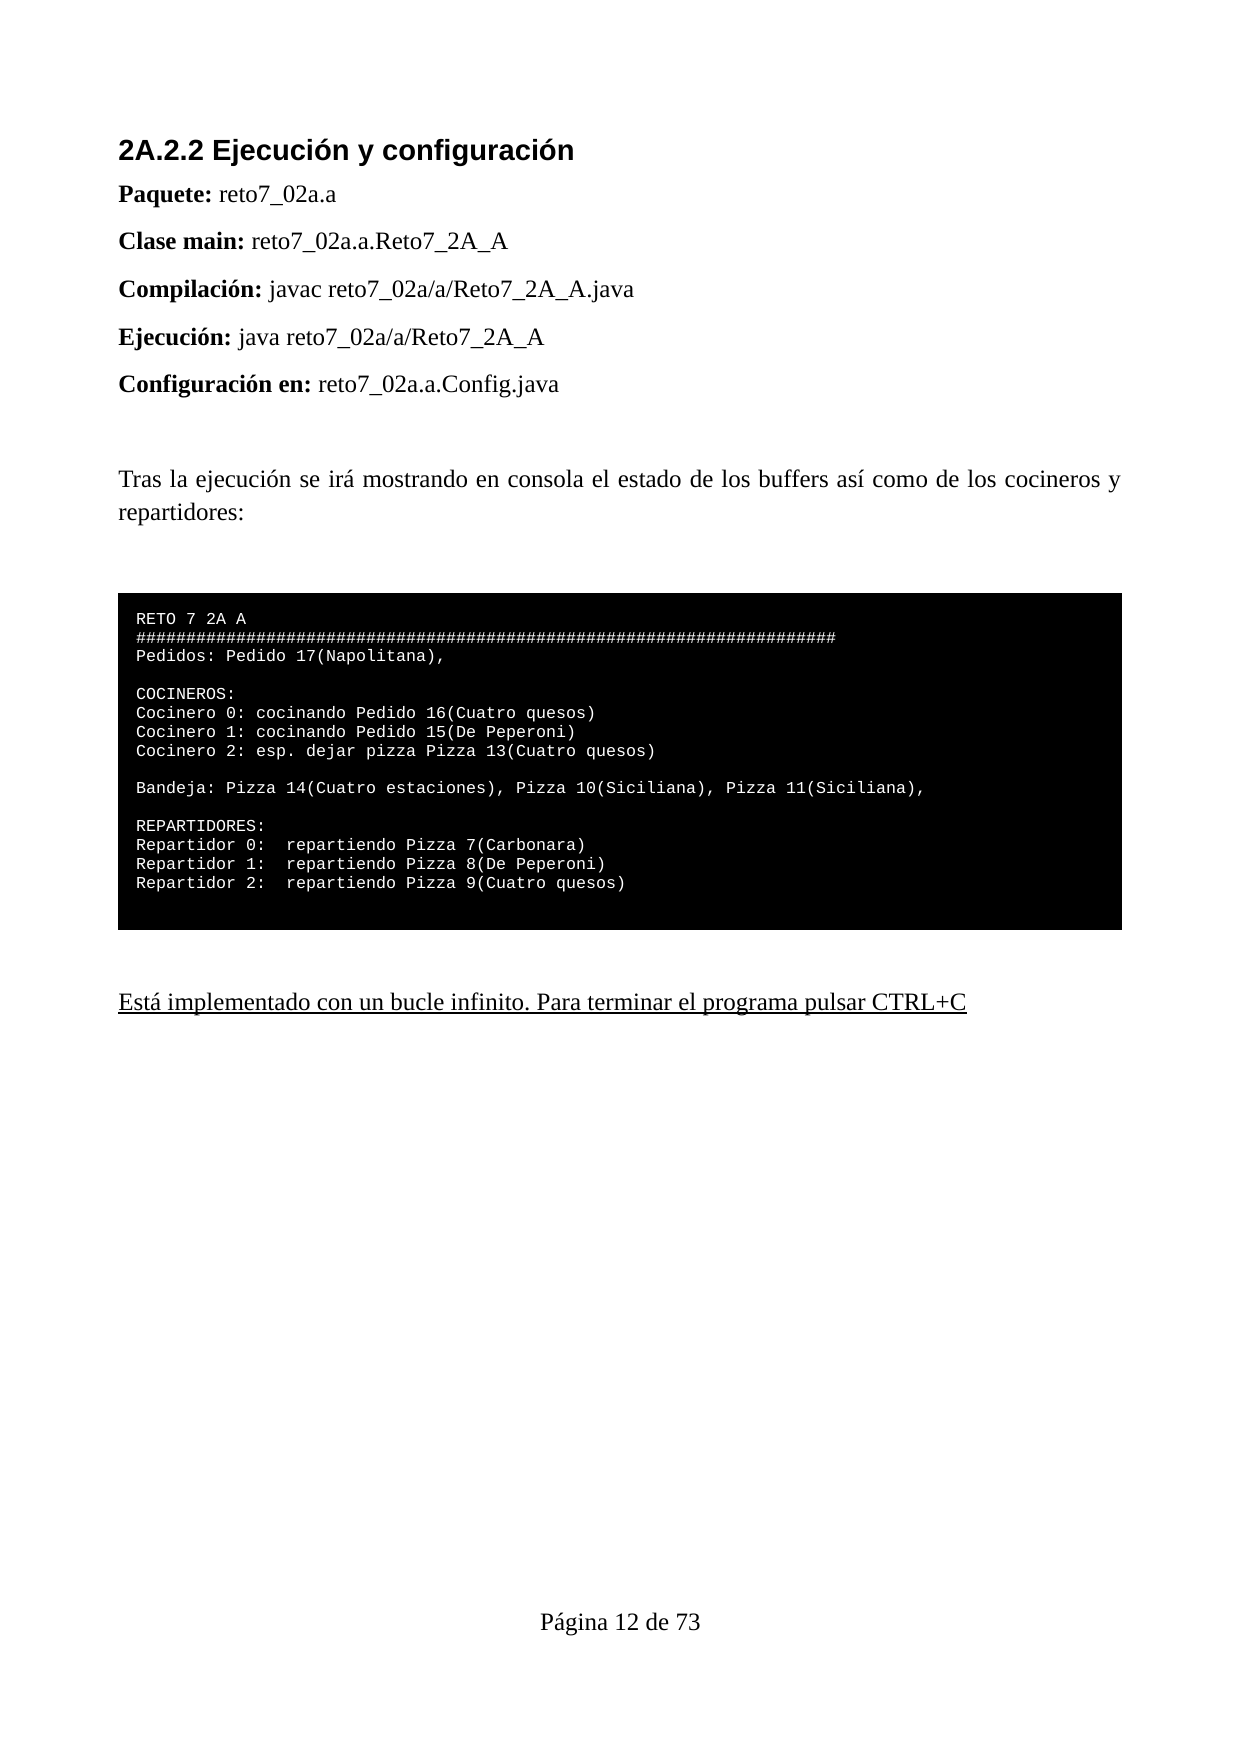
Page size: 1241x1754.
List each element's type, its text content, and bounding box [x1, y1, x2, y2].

text Configuración en: reto7_02a.a.Config.java [118, 369, 1122, 398]
text ###################################################################### [118, 629, 1122, 648]
text Está implementado con un bucle infinito. Para terminar el programa pulsar CTRL+C [118, 987, 1122, 1016]
text Clase main: reto7_02a.a.Reto7_2A_A [118, 226, 1122, 255]
subtitle 2A.2.2 Ejecución y configuración [118, 133, 1122, 166]
text Repartidor 0: repartiendo Pizza 7(Carbonara) [118, 837, 1122, 855]
text Cocinero 0: cocinando Pedido 16(Cuatro quesos) [118, 704, 1122, 723]
text Pedidos: Pedido 17(Napolitana), [118, 648, 1122, 667]
text RETO 7 2A A [118, 593, 1122, 629]
text Repartidor 1: repartiendo Pizza 8(De Peperoni) [118, 855, 1122, 874]
text Tras la ejecución se irá mostrando en consola el estado de los buffers así como de los cocineros y repartidores: [118, 464, 1122, 526]
text COCINEROS: [118, 686, 1122, 704]
text Bandeja: Pizza 14(Cuatro estaciones), Pizza 10(Siciliana), Pizza 11(Siciliana), [118, 780, 1122, 799]
text Paquete: reto7_02a.a [118, 179, 1122, 207]
text Cocinero 1: cocinando Pedido 15(De Peperoni) [118, 723, 1122, 742]
text REPARTIDORES: [118, 818, 1122, 837]
text Cocinero 2: esp. dejar pizza Pizza 13(Cuatro quesos) [118, 742, 1122, 761]
text Ejecución: java reto7_02a/a/Reto7_2A_A [118, 322, 1122, 350]
text Repartidor 2: repartiendo Pizza 9(Cuatro quesos) [118, 874, 1122, 893]
text Compilación: javac reto7_02a/a/Reto7_2A_A.java [118, 274, 1122, 303]
